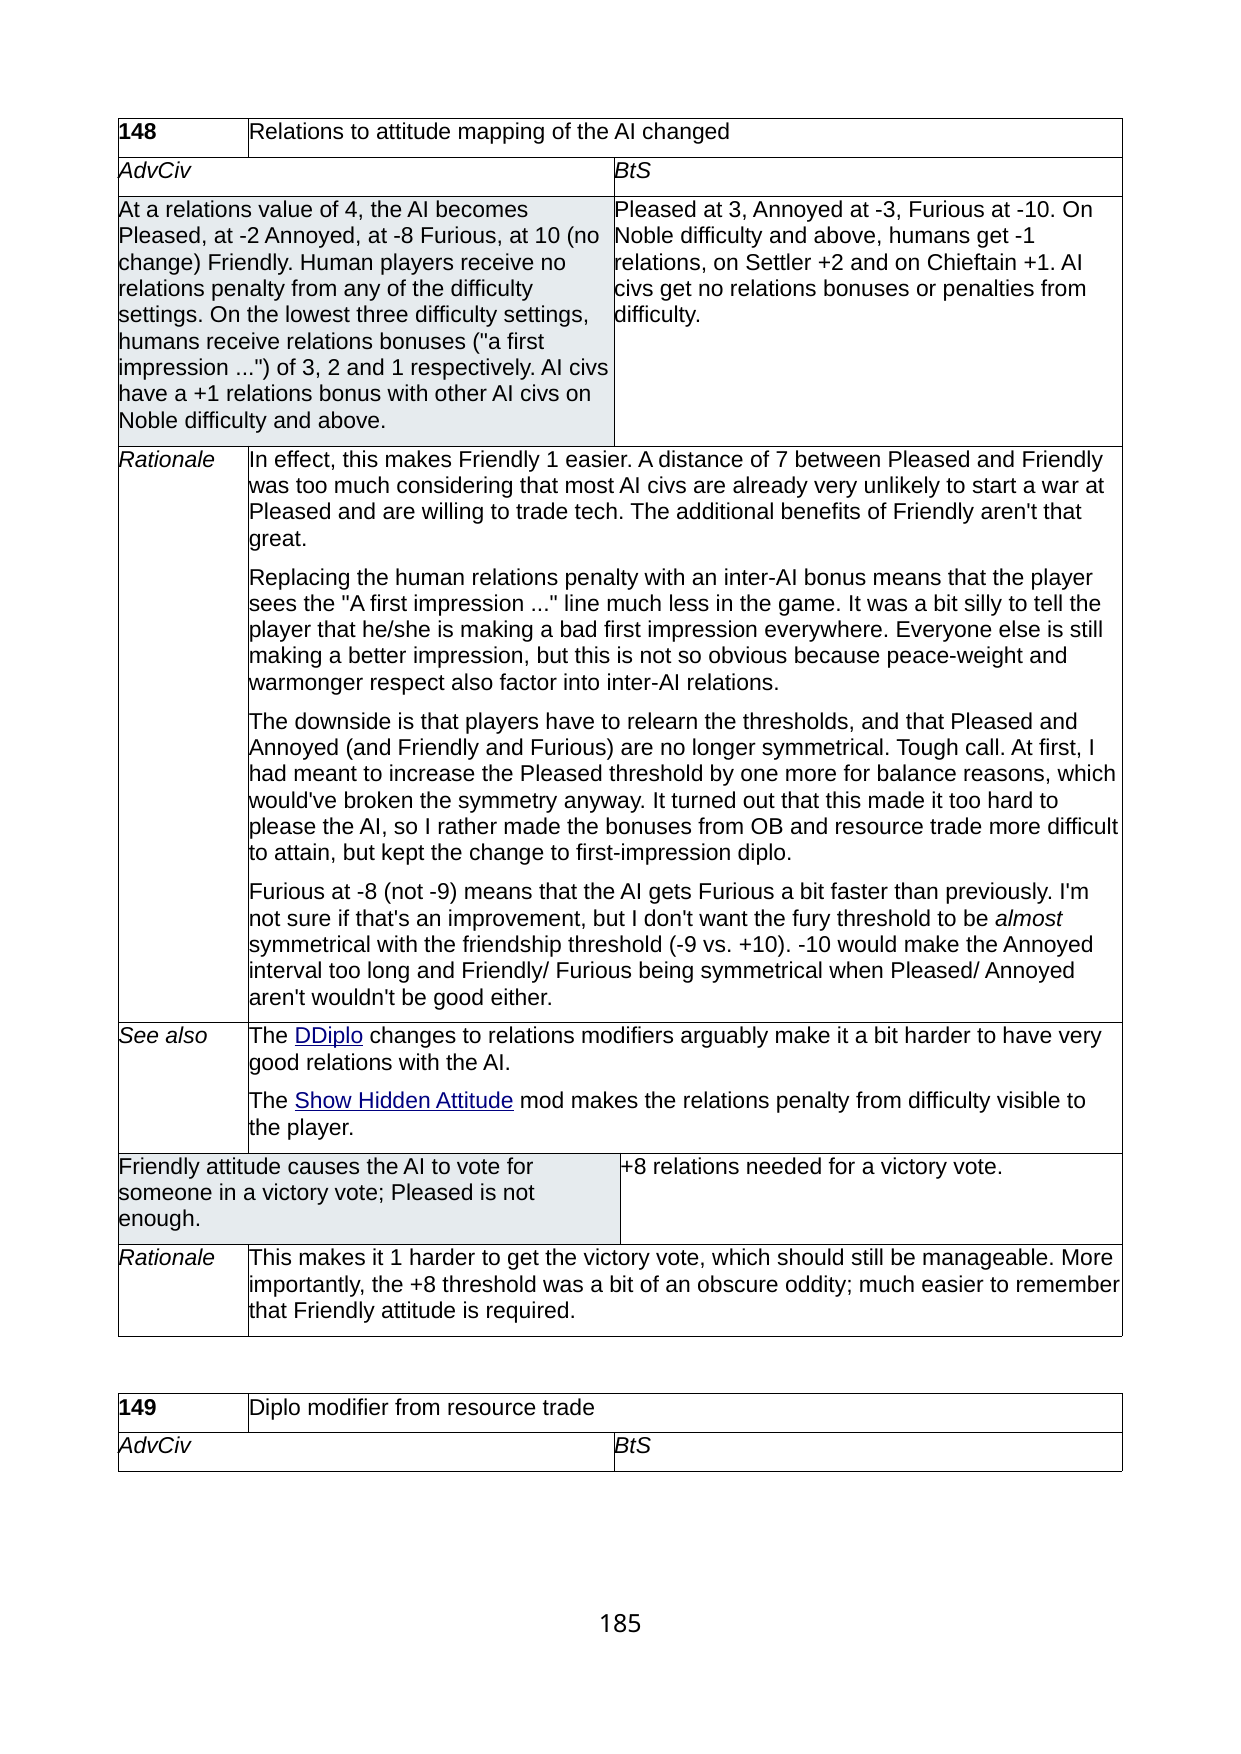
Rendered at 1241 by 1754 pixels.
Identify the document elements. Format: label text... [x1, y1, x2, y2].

table_cell At a relations value of 4, the AI becomes Pleased, at -2 Annoyed, at -8 Furious, at 10 (no change) Friendly. Human players receive no relations penalty from any of the difficulty settings. On the lowest three difficulty settings, humans receive relations bonuses ("a first impression ...") of 3, 2 and 1 respectively. AI civs have a +1 relations bonus with other AI civs on Noble difficulty and above. [119, 197, 614, 446]
table_cell The DDiplo changes to relations modifiers arguably make it a bit harder to have very good relations with the AI. The Show Hidden Attitude mod makes the relations penalty from difficulty visible to the player. [249, 1023, 1122, 1153]
table_cell See also [119, 1023, 248, 1153]
table_cell BtS [615, 1433, 1122, 1471]
table_cell Friendly attitude causes the AI to vote for someone in a victory vote; Pleased is not enough. [119, 1154, 620, 1244]
table_header Relations to attitude mapping of the AI changed [249, 119, 1122, 157]
table_header 149 [119, 1394, 248, 1432]
table_header 148 [119, 119, 248, 157]
table_cell BtS [615, 158, 1122, 196]
table_cell Rationale [119, 1245, 248, 1336]
table_cell +8 relations needed for a victory vote. [621, 1154, 1122, 1244]
table_cell In effect, this makes Friendly 1 easier. A distance of 7 between Pleased and Friendly was too much considering that most AI civs are already very unlikely to start a war at Pleased and are willing to trade tech. The additional benefits of Friendly aren't that great. Replacing the human relations penalty with an inter-AI bonus means that the player sees the "A first impression ..." line much less in the game. It was a bit silly to tell the player that he/she is making a bad first impression everywhere. Everyone else is still making a better impression, but this is not so obvious because peace-weight and warmonger respect also factor into inter-AI relations. The downside is that players have to relearn the thresholds, and that Pleased and Annoyed (and Friendly and Furious) are no longer symmetrical. Tough call. At first, I had meant to increase the Pleased threshold by one more for balance reasons, which would've broken the symmetry anyway. It turned out that this made it too hard to please the AI, so I rather made the bonuses from OB and resource trade more difficult to attain, but kept the change to first-impression diplo. Furious at -8 (not -9) means that the AI gets Furious a bit faster than previously. I'm not sure if that's an improvement, but I don't want the fury threshold to be almost symmetrical with the friendship threshold (-9 vs. +10). -10 would make the Annoyed interval too long and Friendly/ Furious being symmetrical when Pleased/ Annoyed aren't wouldn't be good either. [249, 447, 1122, 1022]
table_cell This makes it 1 harder to get the victory vote, which should still be manageable. More importantly, the +8 threshold was a bit of an obscure oddity; much easier to remember that Friendly attitude is required. [249, 1245, 1122, 1336]
table_cell Pleased at 3, Annoyed at -3, Furious at -10. On Noble difficulty and above, humans get -1 relations, on Settler +2 and on Chieftain +1. AI civs get no relations bonuses or penalties from difficulty. [615, 197, 1122, 446]
table_cell AdvCiv [119, 1433, 614, 1471]
table_header Diplo modifier from resource trade [249, 1394, 1122, 1432]
table_cell Rationale [119, 447, 248, 1022]
table_cell AdvCiv [119, 158, 614, 196]
